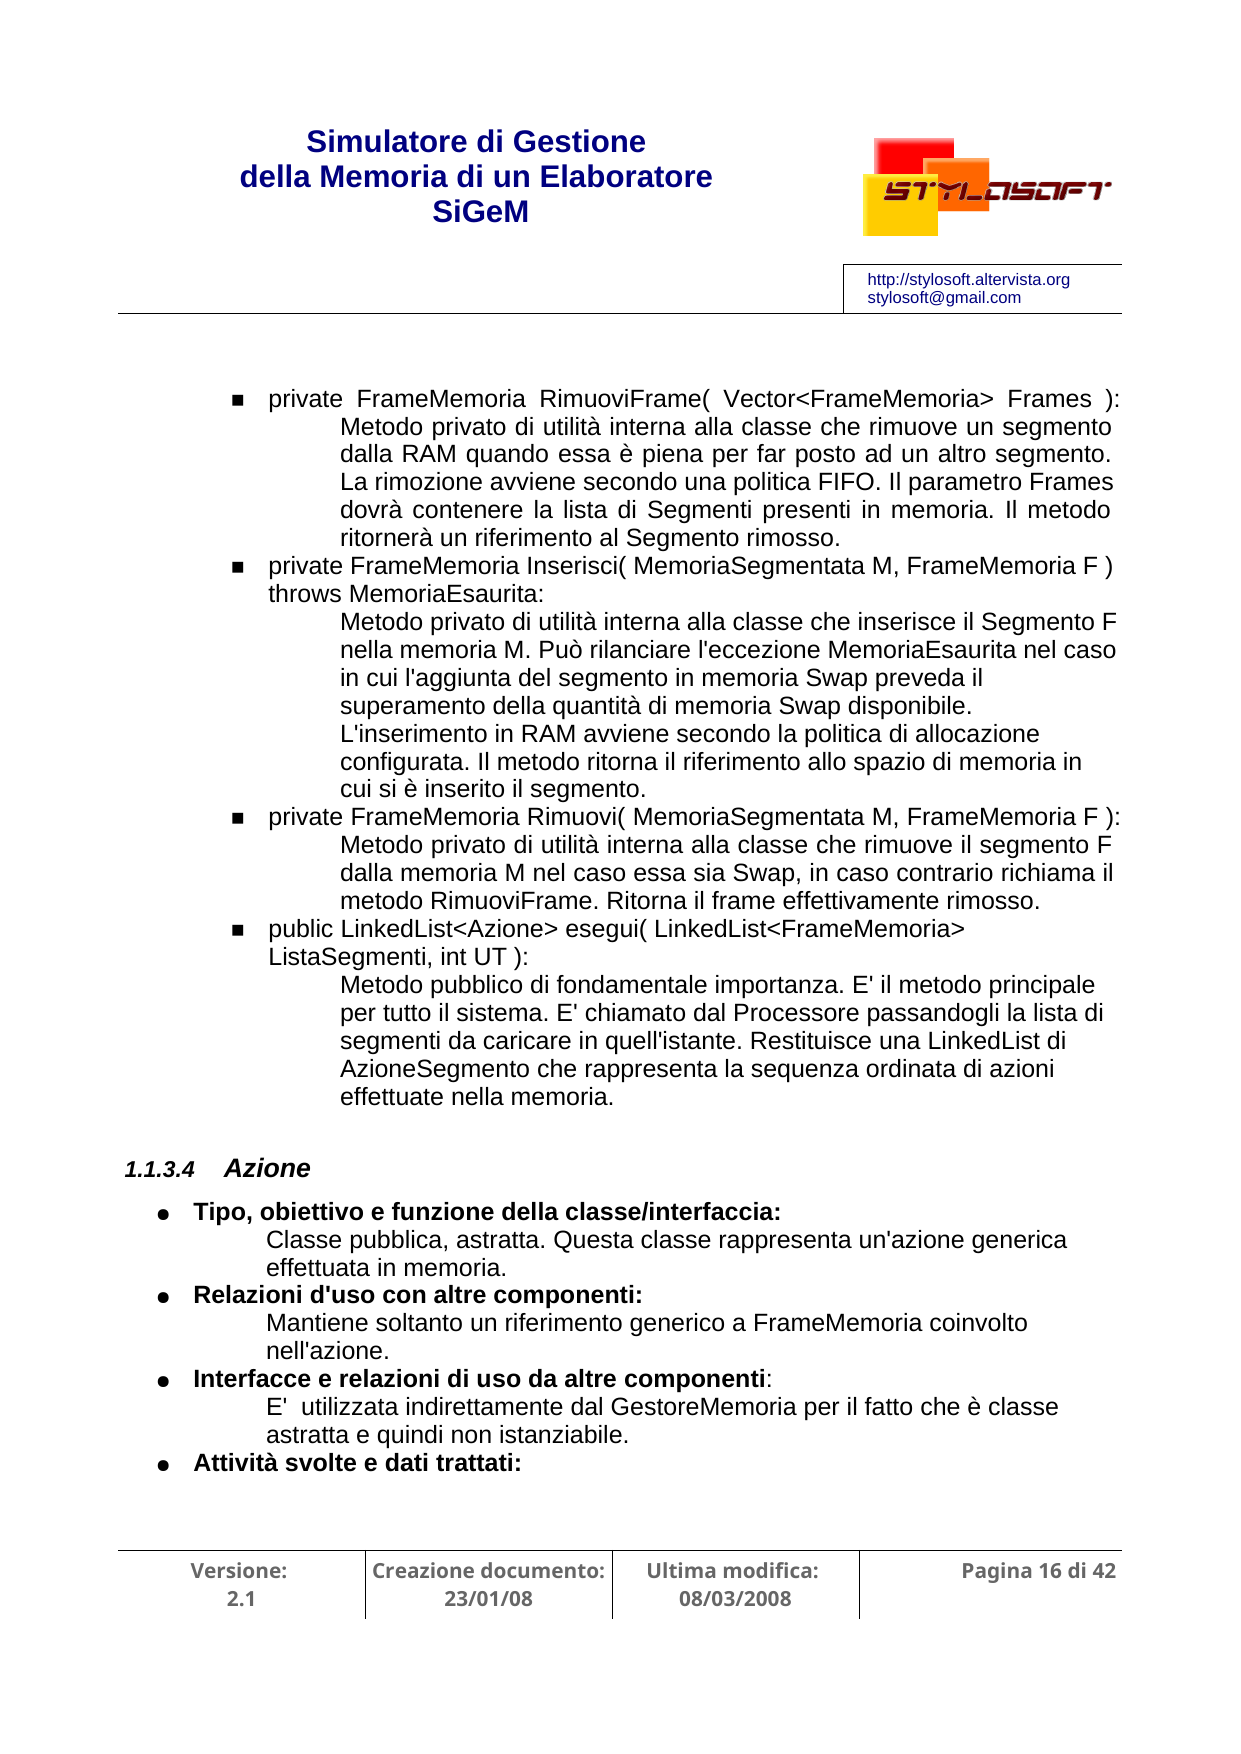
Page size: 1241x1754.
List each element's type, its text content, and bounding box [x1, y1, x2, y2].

list private FrameMemoria Inserisci( MemoriaSegmentata M, FrameMemoria F ) throws MemoriaEsaurita: Metodo privato di utilità interna alla classe che inserisce il Segmento F nella memoria M. Può rilanciare l'eccezione MemoriaEsaurita nel caso in cui l'aggiunta del segmento in memoria Swap preveda il superamento della quantità di memoria Swap disponibile. L'inserimento in RAM avviene secondo la politica di allocazione configurata. Il metodo ritorna il riferimento allo spazio di memoria in cui si è inserito il segmento. [231, 552, 1122, 803]
list Relazioni d'uso con altre componenti: Mantiene soltanto un riferimento generico a FrameMemoria coinvolto nell'azione. [156, 1281, 1122, 1365]
subtitle Azione [118, 1153, 1122, 1183]
picture [848, 123, 1117, 247]
list Attività svolte e dati trattati: [156, 1449, 1122, 1477]
list public LinkedList<Azione> esegui( LinkedList<FrameMemoria> ListaSegmenti, int UT ): Metodo pubblico di fondamentale importanza. E' il metodo principale per tutto il sistema. E' chiamato dal Processore passandogli la lista di segmenti da caricare in quell'istante. Restituisce una LinkedList di AzioneSegmento che rappresenta la sequenza ordinata di azioni effettuate nella memoria. [231, 915, 1122, 1110]
list Interfacce e relazioni di uso da altre componenti: E' utilizzata indirettamente dal GestoreMemoria per il fatto che è classe astratta e quindi non istanziabile. [156, 1365, 1122, 1449]
list private FrameMemoria RimuoviFrame( Vector<FrameMemoria> Frames ): Metodo privato di utilità interna alla classe che rimuove un segmento dalla RAM quando essa è piena per far posto ad un altro segmento. La rimozione avviene secondo una politica FIFO. Il parametro Frames dovrà contenere la lista di Segmenti presenti in memoria. Il metodo ritornerà un riferimento al Segmento rimosso. [231, 384, 1122, 552]
list private FrameMemoria Rimuovi( MemoriaSegmentata M, FrameMemoria F ): Metodo privato di utilità interna alla classe che rimuove il segmento F dalla memoria M nel caso essa sia Swap, in caso contrario richiama il metodo RimuoviFrame. Ritorna il frame effettivamente rimosso. [231, 803, 1122, 915]
list Tipo, obiettivo e funzione della classe/interfaccia: Classe pubblica, astratta. Questa classe rappresenta un'azione generica effettuata in memoria. [156, 1197, 1122, 1281]
